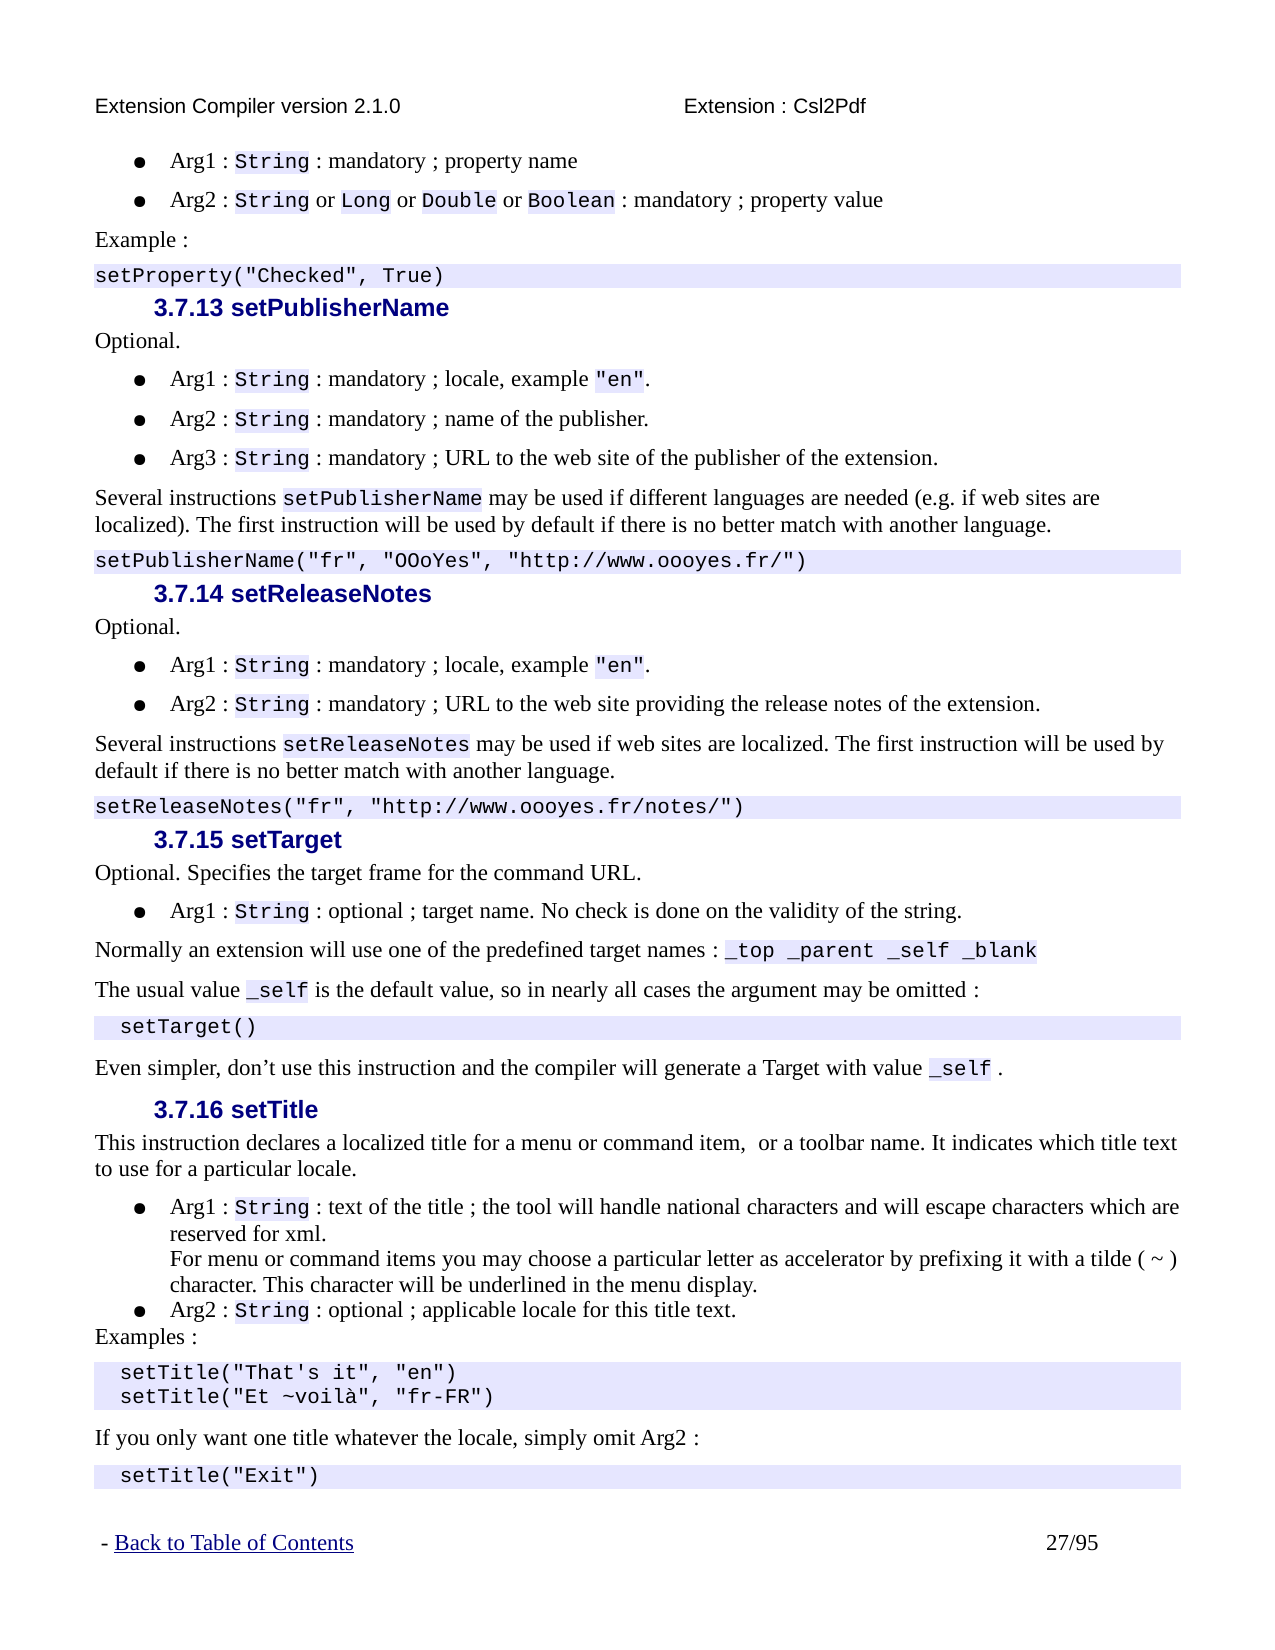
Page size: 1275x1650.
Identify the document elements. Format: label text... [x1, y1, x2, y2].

list Arg2 : String : mandatory ; URL to the web site providing the release notes of the extension. [132, 691, 1181, 718]
subtitle setReleaseNotes [153, 580, 1181, 608]
list Arg1 : String : text of the title ; the tool will handle national characters and will escape characters which are reserved for xml. For menu or command items you may choose a particular letter as accelerator by prefixing it with a tilde ( ~ ) character. This character will be underlined in the menu display. [132, 1193, 1181, 1297]
text Even simpler, don’t use this instruction and the compiler will generate a Target with value _self . [94, 1054, 1181, 1081]
text setTitle("That's it", "en") [94, 1362, 1181, 1386]
text Normally an extension will use one of the predefined target names : _top _parent _self _blank [94, 937, 1181, 964]
list Arg1 : String : mandatory ; locale, example "en". [132, 652, 1181, 679]
text Optional. [94, 328, 1181, 354]
text Examples : [94, 1324, 1181, 1349]
subtitle setTarget [153, 826, 1181, 853]
text setProperty("Checked", True) [94, 264, 1181, 288]
text Example : [94, 226, 1181, 252]
text setTitle("Et ~voilà", "fr-FR") [94, 1386, 1181, 1410]
text Several instructions setPublisherName may be used if different languages are needed (e.g. if web sites are localized). The first instruction will be used by default if there is no better match with another language. [94, 485, 1181, 537]
subtitle setTitle [153, 1096, 1181, 1124]
text setTarget() [94, 1016, 1181, 1040]
list Arg2 : String : optional ; applicable locale for this title text. [132, 1297, 1181, 1324]
list Arg1 : String : mandatory ; locale, example "en". [132, 366, 1181, 393]
text Several instructions setReleaseNotes may be used if web sites are localized. The first instruction will be used by default if there is no better match with another language. [94, 731, 1181, 783]
text Optional. Specifies the target frame for the command URL. [94, 859, 1181, 885]
text This instruction declares a localized title for a menu or command item, or a toolbar name. It indicates which title text to use for a particular locale. [94, 1130, 1181, 1181]
list Arg1 : String : mandatory ; property name [132, 147, 1181, 174]
text setPublisherName("fr", "OOoYes", "http://www.oooyes.fr/") [94, 550, 1181, 574]
list Arg1 : String : optional ; target name. No check is done on the validity of the string. [132, 897, 1181, 924]
list Arg2 : String or Long or Double or Boolean : mandatory ; property value [132, 187, 1181, 214]
text Optional. [94, 614, 1181, 639]
text setTitle("Exit") [94, 1465, 1181, 1489]
text If you only want one title whatever the locale, simply omit Arg2 : [94, 1424, 1181, 1450]
list Arg3 : String : mandatory ; URL to the web site of the publisher of the extension. [132, 445, 1181, 472]
text setReleaseNotes("fr", "http://www.oooyes.fr/notes/") [94, 796, 1181, 819]
text The usual value _self is the default value, so in nearly all cases the argument may be omitted : [94, 976, 1181, 1003]
subtitle setPublisherName [153, 294, 1181, 322]
list Arg2 : String : mandatory ; name of the publisher. [132, 406, 1181, 433]
